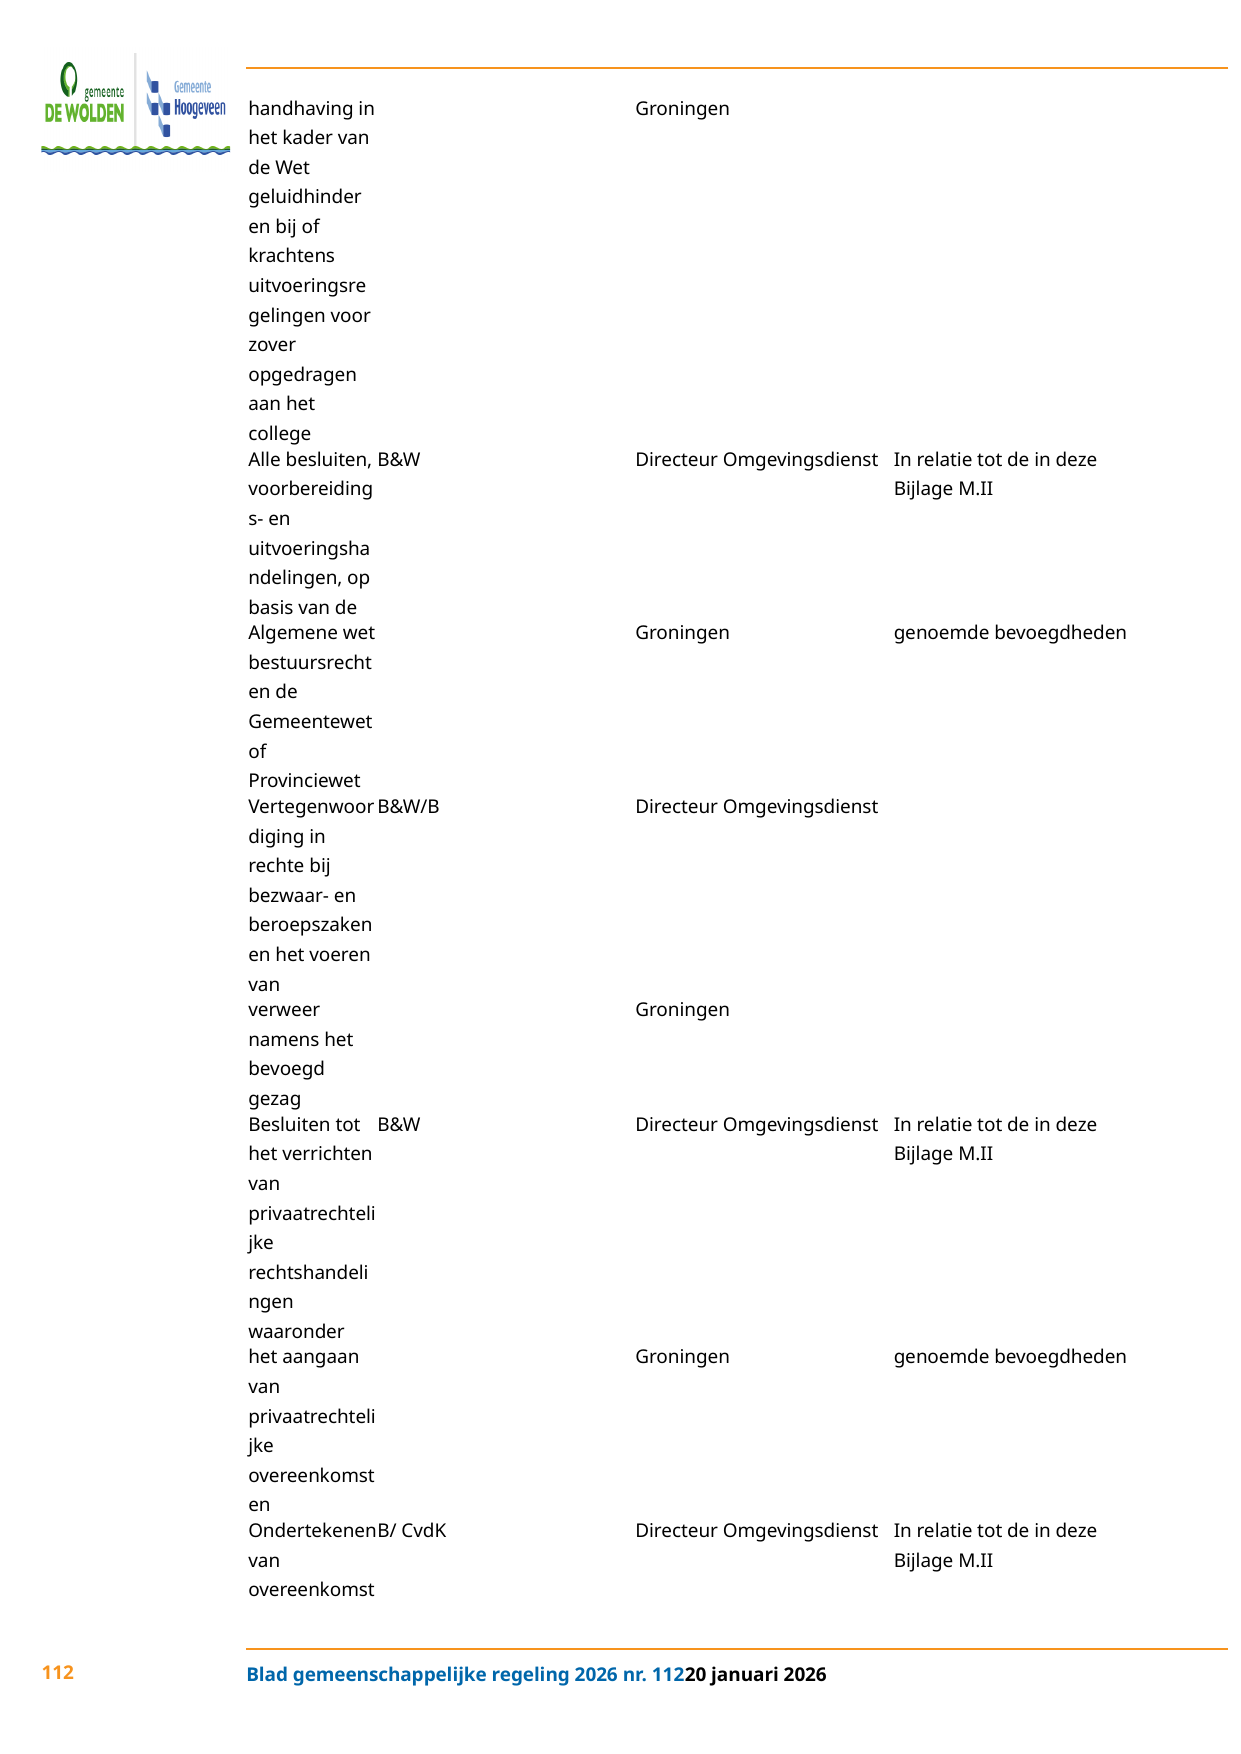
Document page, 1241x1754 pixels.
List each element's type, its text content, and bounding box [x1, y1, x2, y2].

table_cell genoemde bevoegdheden [894, 1344, 1152, 1517]
table_cell B&W [377, 1111, 635, 1517]
table_cell Groningen [635, 95, 893, 446]
table_cell In relatie tot de in deze Bijlage M.II [894, 1111, 1152, 1344]
table_cell Directeur Omgevingsdienst [635, 793, 893, 996]
table_cell [377, 95, 635, 446]
table_cell Groningen [635, 996, 893, 1111]
table_cell B&W/B [377, 793, 635, 1111]
table_cell B&W [377, 446, 635, 793]
table_cell Groningen [635, 1344, 893, 1517]
table_cell Groningen [635, 620, 893, 793]
picture [41, 47, 231, 172]
table_cell verweer namens het bevoegd gezag [248, 996, 377, 1111]
table_cell genoemde bevoegdheden [894, 620, 1152, 793]
table_cell Directeur Omgevingsdienst [635, 1111, 893, 1344]
table_cell Alle besluiten, voorbereidings- en uitvoeringshandelingen, op basis van de [248, 446, 377, 619]
table_cell handhaving in het kader van de Wet geluidhinder en bij of krachtens uitvoeringsregelingen voor zover opgedragen aan het college [248, 95, 377, 446]
table_cell Besluiten tot het verrichten van privaatrechtelijke rechtshandelingen waaronder [248, 1111, 377, 1344]
table_cell Directeur Omgevingsdienst [635, 1518, 893, 1602]
table_cell In relatie tot de in deze Bijlage M.II [894, 1518, 1152, 1602]
table_cell Vertegenwoordiging in rechte bij bezwaar- en beroepszaken en het voeren van [248, 793, 377, 996]
table_cell Directeur Omgevingsdienst [635, 446, 893, 619]
table_cell het aangaan van privaatrechtelijke overeenkomsten [248, 1344, 377, 1517]
table_cell Ondertekenen van overeenkomst [248, 1518, 377, 1602]
table_cell B/ CvdK [377, 1518, 635, 1602]
table_cell Algemene wet bestuursrecht en de Gemeentewet of Provinciewet [248, 620, 377, 793]
table_cell In relatie tot de in deze Bijlage M.II [894, 446, 1152, 619]
table_cell [894, 95, 1152, 446]
table_cell [894, 793, 1152, 1111]
